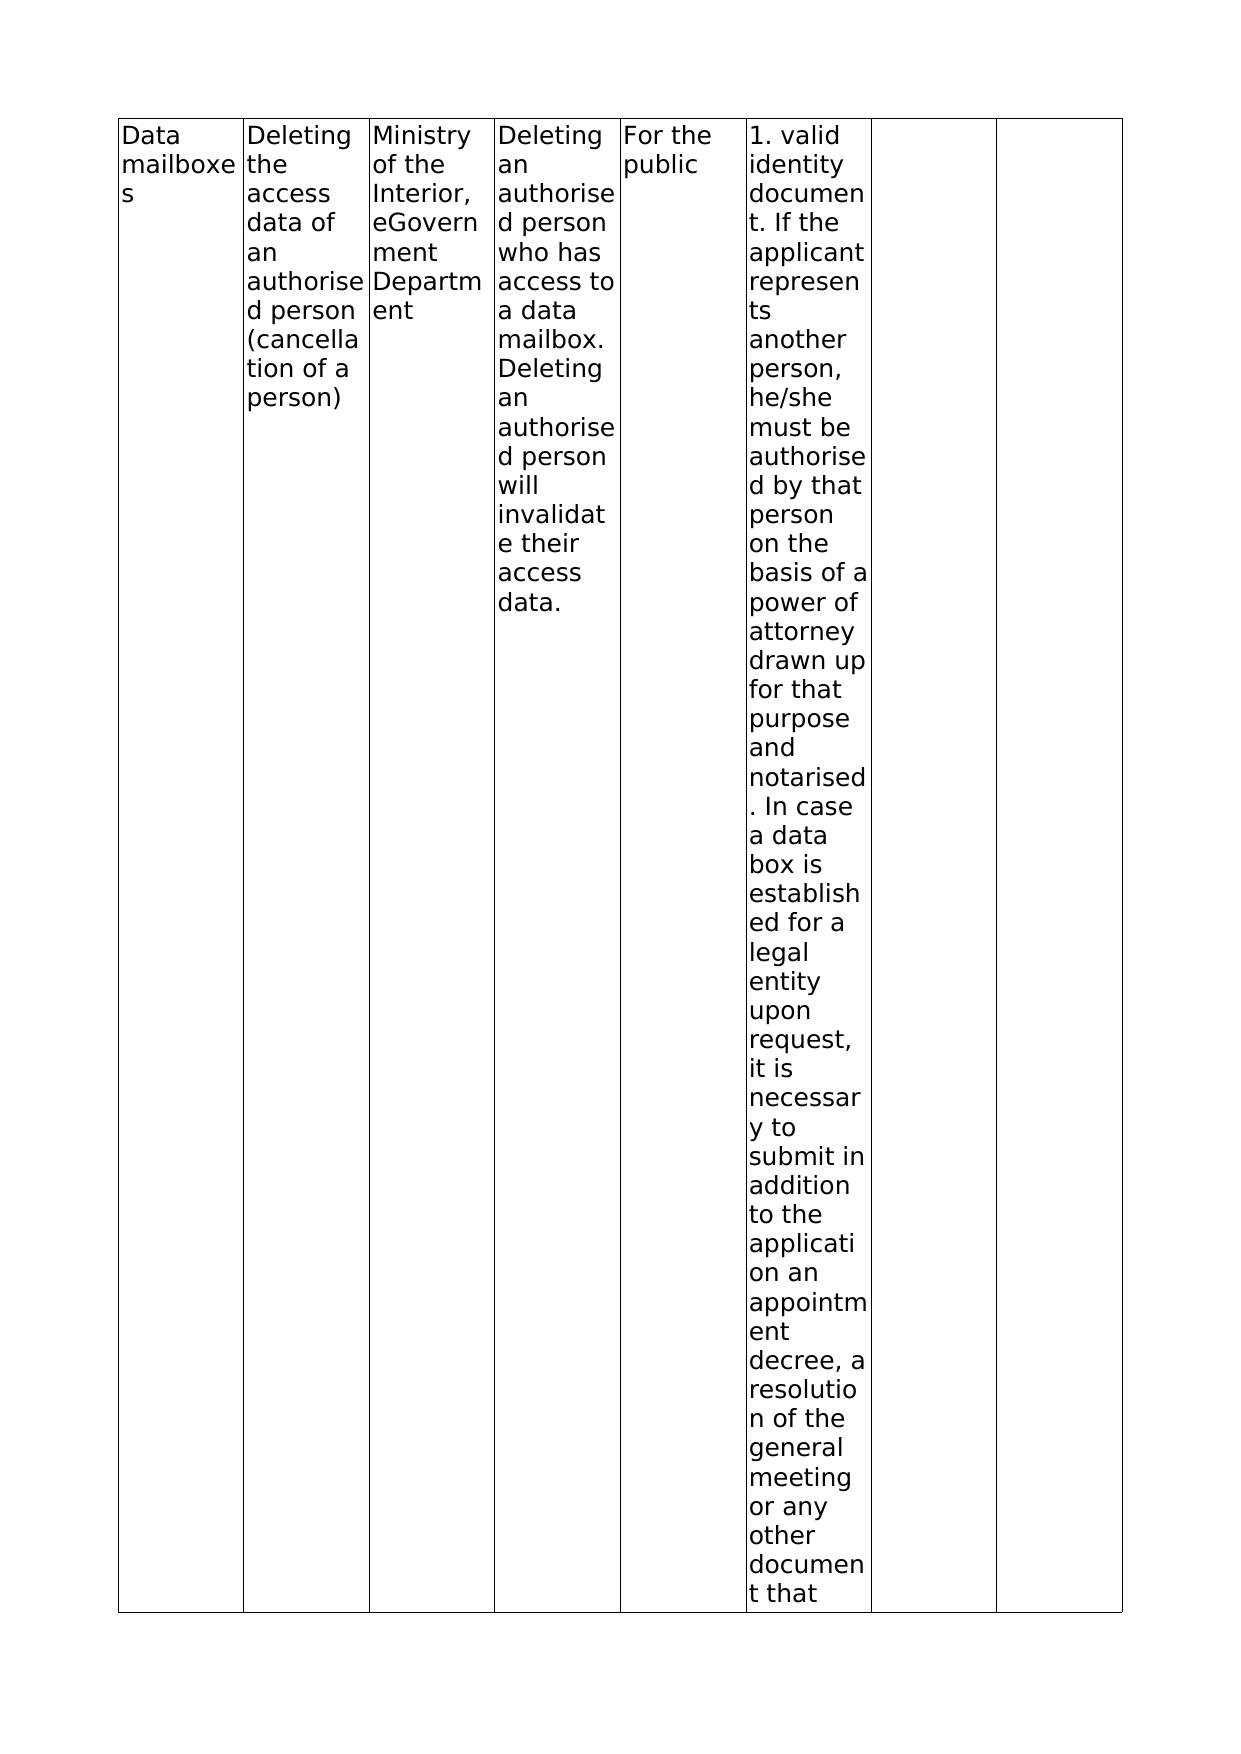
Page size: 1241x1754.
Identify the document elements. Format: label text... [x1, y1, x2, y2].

table_cell 1. valid identity document. If the applicant represents another person, he/she must be authorised by that person on the basis of a power of attorney drawn up for that purpose and notarised. In case a data box is established for a legal entity upon request, it is necessary to submit in addition to the application an appointment decree, a resolution of the general meeting or any other document that [747, 119, 871, 1612]
table_cell Data mailboxes [119, 119, 243, 1612]
table_cell For the public [621, 119, 746, 1612]
table_cell [997, 119, 1122, 1612]
table_cell [872, 119, 996, 1612]
table_cell Deleting the access data of an authorised person (cancellation of a person) [244, 119, 369, 1612]
table_cell Ministry of the Interior, eGovernment Department [370, 119, 494, 1612]
table_cell Deleting an authorised person who has access to a data mailbox. Deleting an authorised person will invalidate their access data. [495, 119, 620, 1612]
